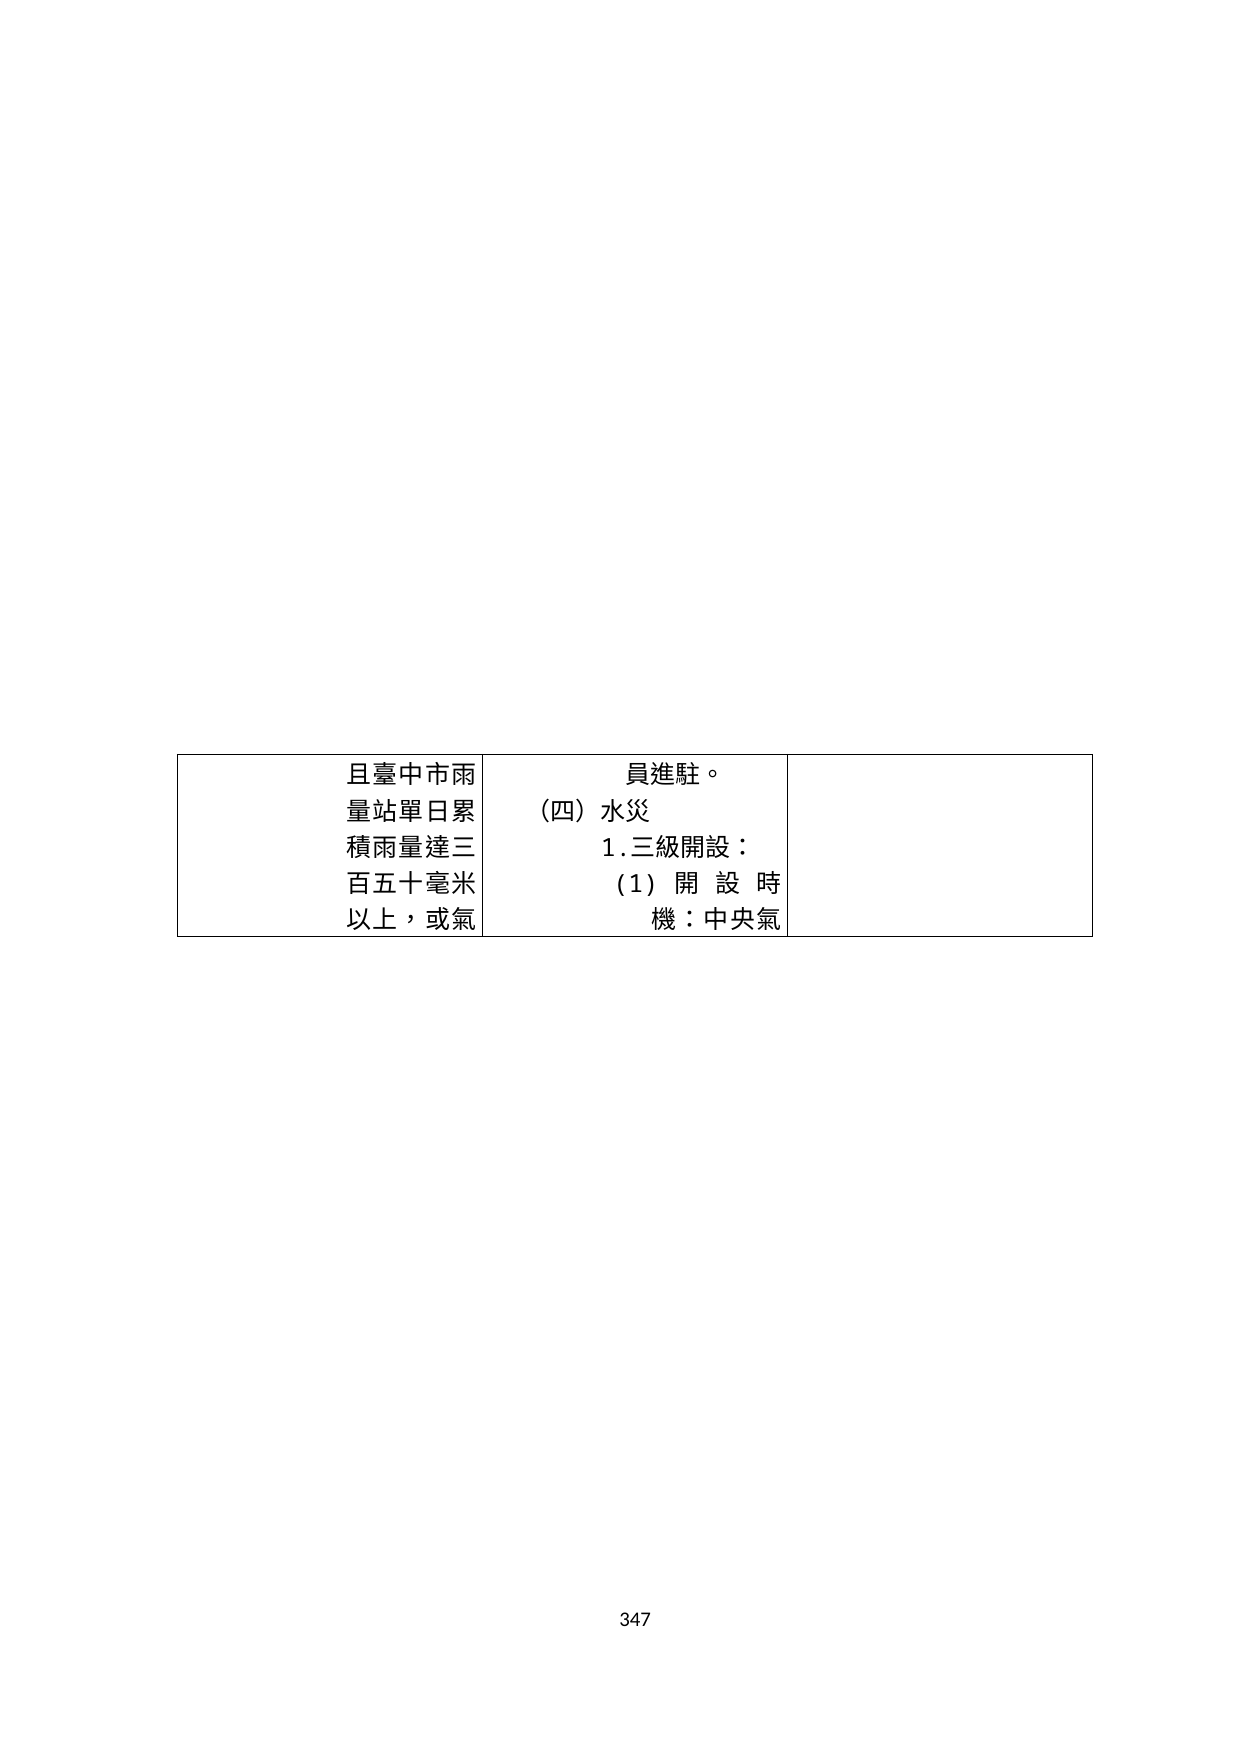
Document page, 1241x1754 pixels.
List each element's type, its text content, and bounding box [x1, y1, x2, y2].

table_cell 且臺中市雨量站單日累積雨量達三百五十毫米以上，或氣 [178, 755, 482, 936]
table_cell 員進駐。 （四）水災 1.三級開設： (1)開設時機：中央氣 [483, 755, 787, 936]
table_cell [788, 755, 1092, 936]
